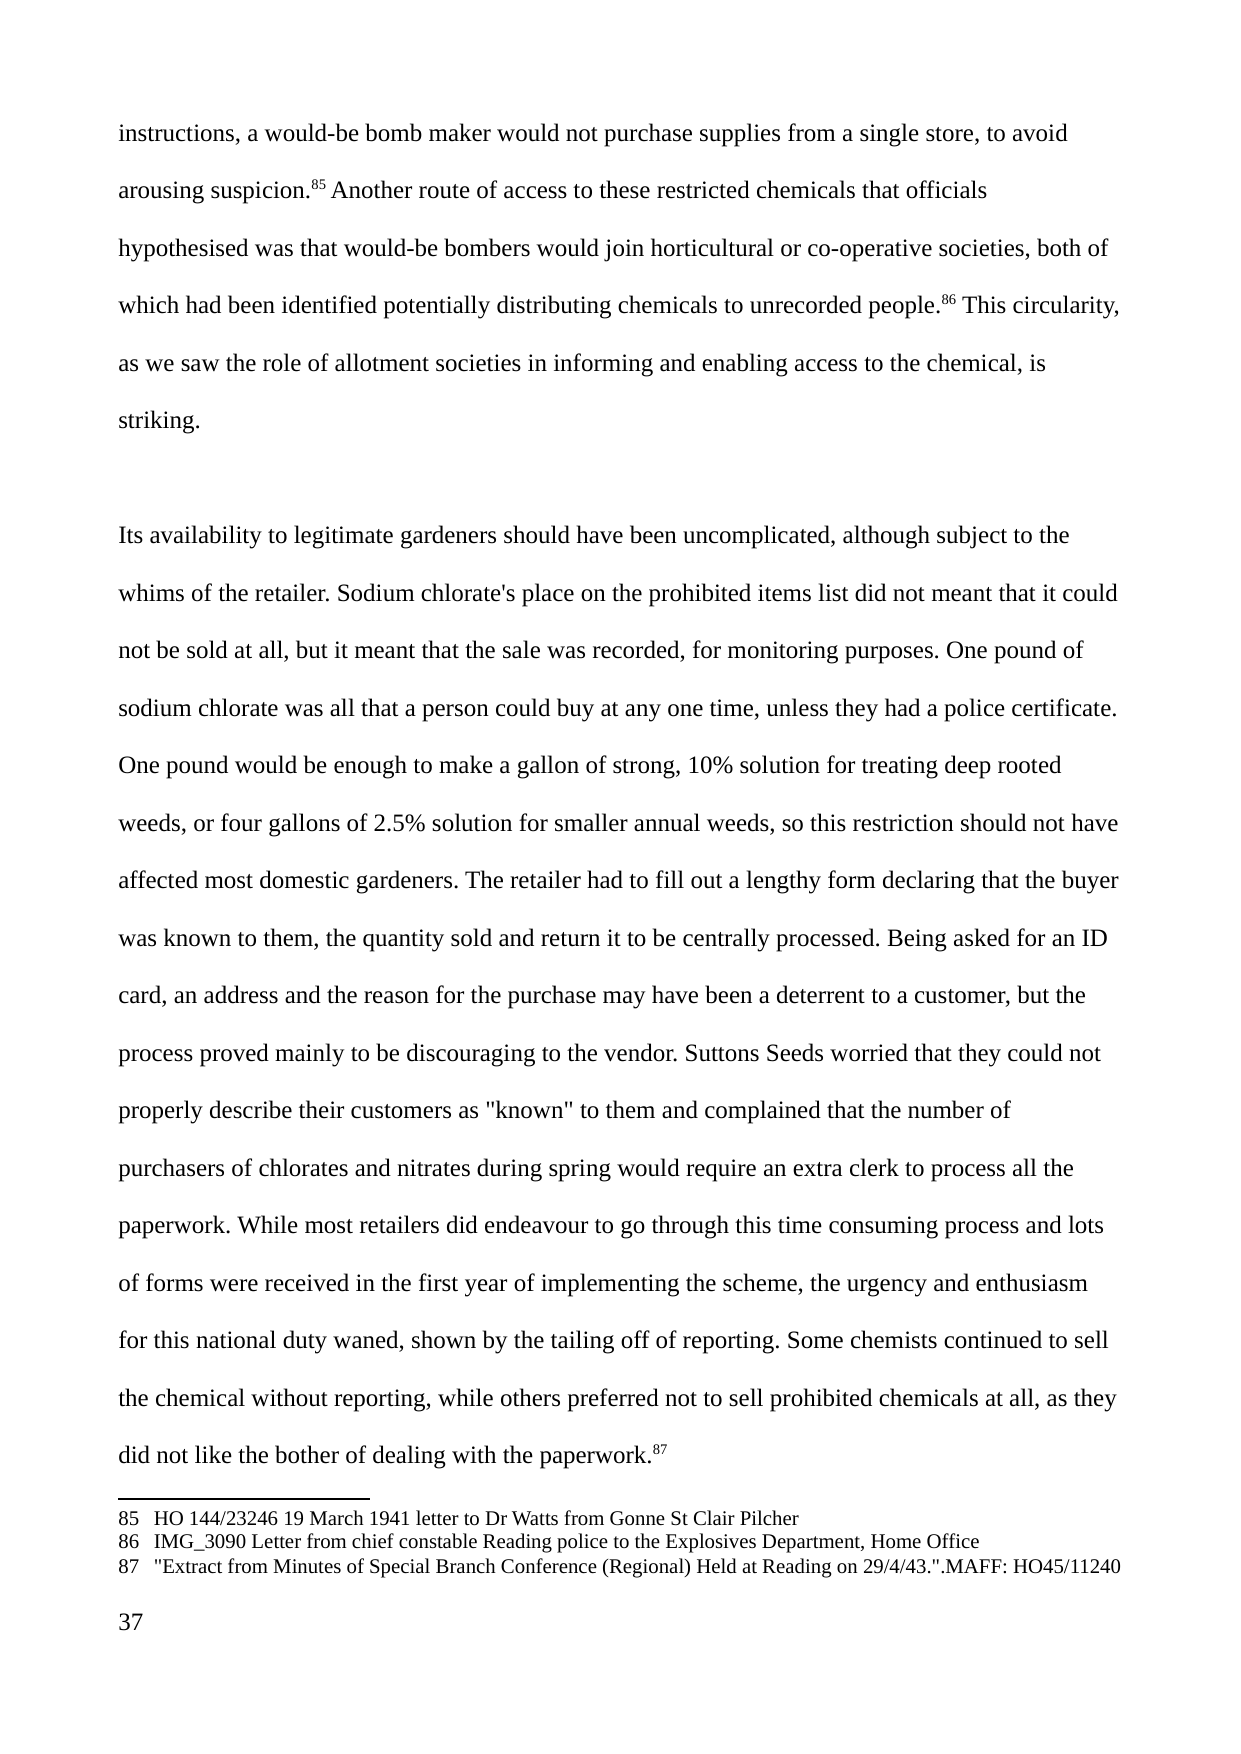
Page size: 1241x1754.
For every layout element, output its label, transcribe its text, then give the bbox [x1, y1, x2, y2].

text IMG_3090 Letter from chief constable Reading police to the Explosives Department, Home Office [118, 1529, 1122, 1553]
text instructions, a would-be bomb maker would not purchase supplies from a single store, to avoid arousing suspicion. Another route of access to these restricted chemicals that officials hypothesised was that would-be bombers would join horticultural or co-operative societies, both of which had been identified potentially distributing chemicals to unrecorded people. This circularity, as we saw the role of allotment societies in informing and enabling access to the chemical, is striking. [118, 118, 1122, 434]
text HO 144/23246 19 March 1941 letter to Dr Watts from Gonne St Clair Pilcher [118, 1505, 1122, 1529]
text "Extract from Minutes of Special Branch Conference (Regional) Held at Reading on 29/4/43.".MAFF: HO45/11240 [118, 1553, 1122, 1578]
text Its availability to legitimate gardeners should have been uncomplicated, although subject to the whims of the retailer. Sodium chlorate's place on the prohibited items list did not meant that it could not be sold at all, but it meant that the sale was recorded, for monitoring purposes. One pound of sodium chlorate was all that a person could buy at any one time, unless they had a police certificate. One pound would be enough to make a gallon of strong, 10% solution for treating deep rooted weeds, or four gallons of 2.5% solution for smaller annual weeds, so this restriction should not have affected most domestic gardeners. The retailer had to fill out a lengthy form declaring that the buyer was known to them, the quantity sold and return it to be centrally processed. Being asked for an ID card, an address and the reason for the purchase may have been a deterrent to a customer, but the process proved mainly to be discouraging to the vendor. Suttons Seeds worried that they could not properly describe their customers as "known" to them and complained that the number of purchasers of chlorates and nitrates during spring would require an extra clerk to process all the paperwork. While most retailers did endeavour to go through this time consuming process and lots of forms were received in the first year of implementing the scheme, the urgency and enthusiasm for this national duty waned, shown by the tailing off of reporting. Some chemists continued to sell the chemical without reporting, while others preferred not to sell prohibited chemicals at all, as they did not like the bother of dealing with the paperwork. [118, 521, 1122, 1469]
